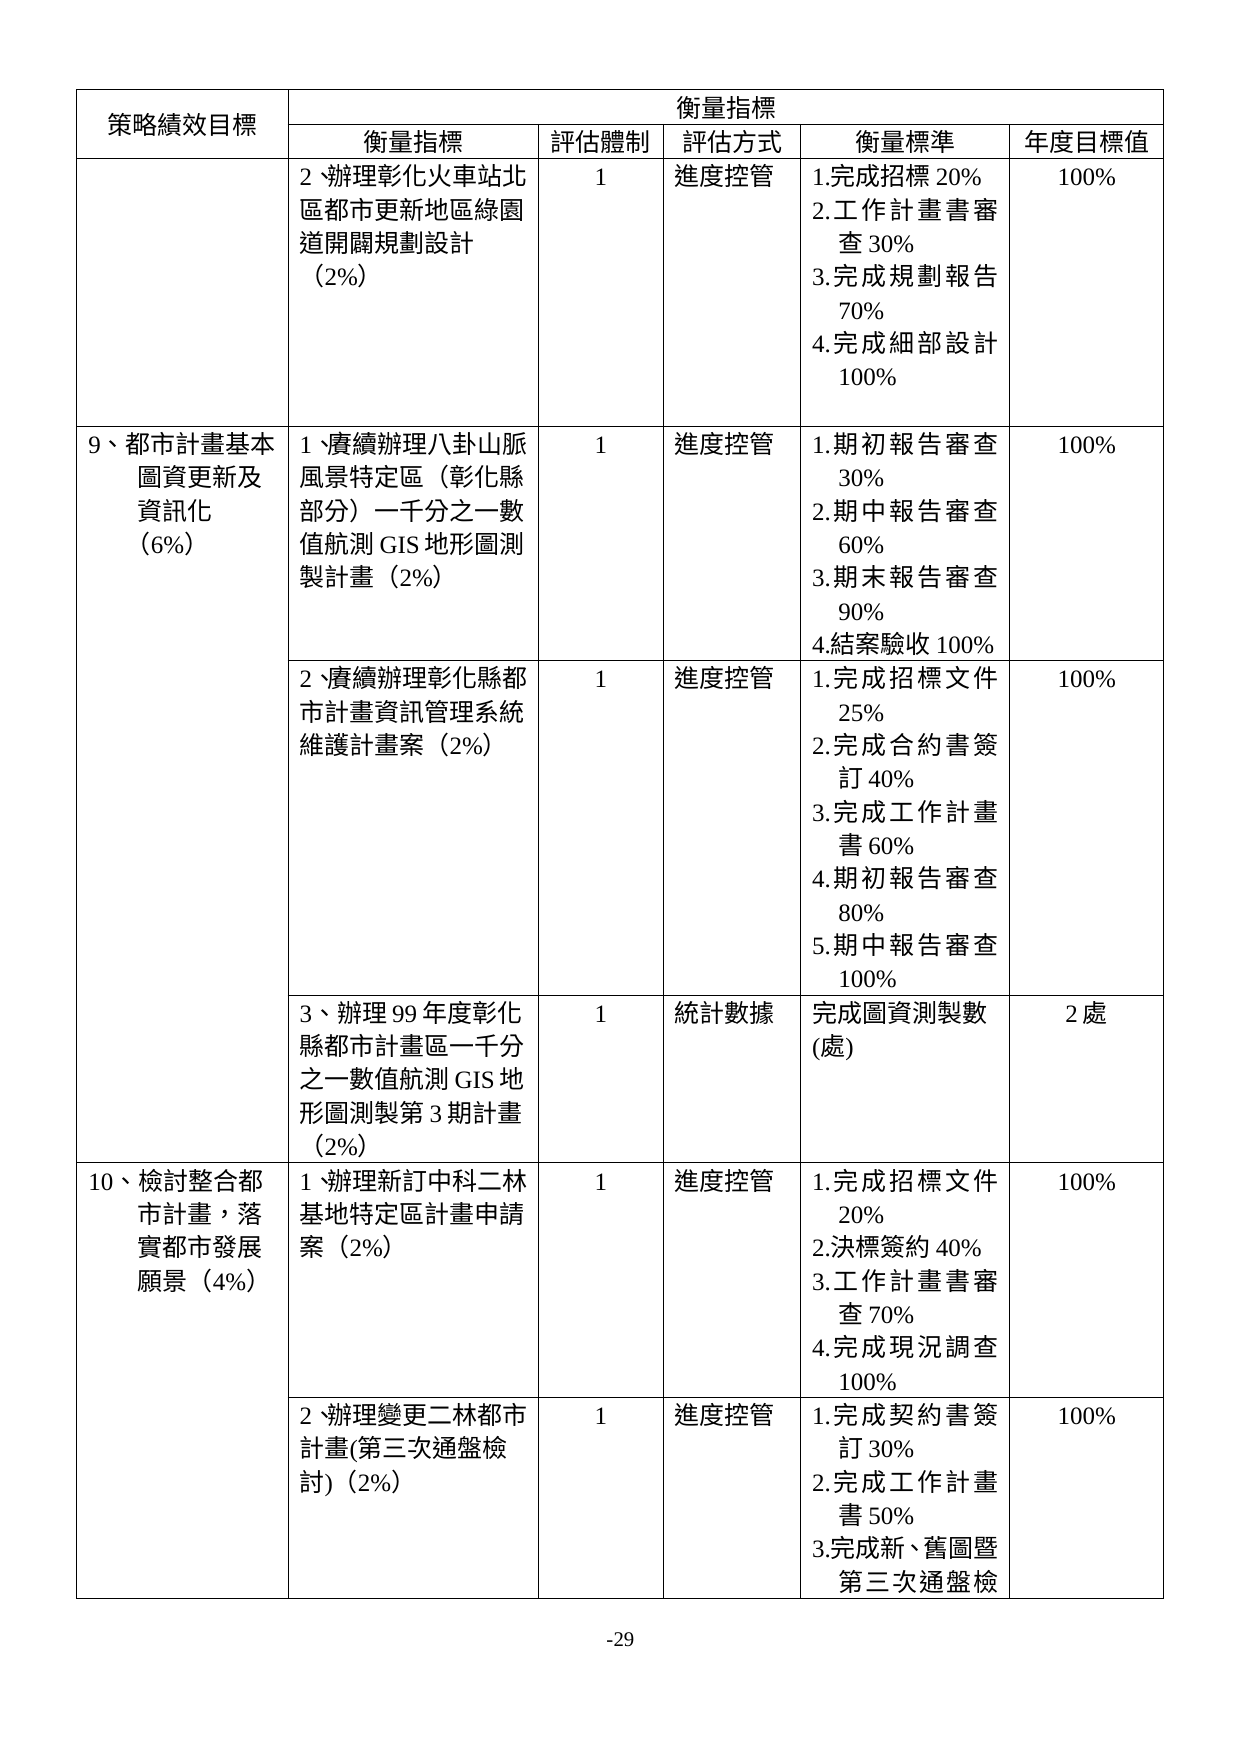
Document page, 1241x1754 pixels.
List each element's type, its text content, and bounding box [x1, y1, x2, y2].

table_cell 評估體制 [539, 125, 663, 158]
table_cell [77, 660, 288, 994]
table_cell 檢討整合都市計畫，落實都市發展願景（4%） [77, 1163, 288, 1397]
table_cell 1.完成招標20% 2.工作計畫書審查30% 3.完成規劃報告70% 4.完成細部設計100% [801, 159, 1009, 426]
table_cell 1、賡續辦理八卦山脈風景特定區（彰化縣部分）一千分之一數值航測GIS地形圖測製計畫（2%） [289, 427, 538, 660]
table_cell [77, 1397, 288, 1598]
table_cell 1.完成契約書簽訂30% 2.完成工作計畫書50% 3.完成新、舊圖暨第三次通盤檢 [801, 1398, 1009, 1598]
table_cell 3、辦理99年度彰化縣都市計畫區一千分之一數值航測GIS地形圖測製第3期計畫（2%） [289, 996, 538, 1162]
table_cell 2、賡續辦理彰化縣都市計畫資訊管理系統維護計畫案（2%） [289, 661, 538, 994]
table_cell 2、辦理變更二林都市計畫(第三次通盤檢討)（2%） [289, 1398, 538, 1598]
table_cell 評估方式 [664, 125, 800, 158]
table_cell 1 [539, 1163, 663, 1397]
table_cell 1 [539, 996, 663, 1162]
table_cell 完成圖資測製數 (處) [801, 996, 1009, 1162]
table_cell [77, 995, 288, 1162]
table_cell 都市計畫基本圖資更新及資訊化 （6%） [77, 427, 288, 660]
table_cell 1.完成招標文件20% 2.決標簽約40% 3.工作計畫書審查70% 4.完成現況調查100% [801, 1163, 1009, 1397]
table_header 衡量指標 [289, 90, 1163, 124]
table_cell 2處 [1010, 996, 1163, 1162]
table_cell [77, 159, 288, 426]
table_cell 進度控管 [664, 159, 800, 426]
table_cell 進度控管 [664, 661, 800, 994]
table_cell 1、辦理新訂中科二林基地特定區計畫申請案（2%） [289, 1163, 538, 1397]
table_cell 1 [539, 159, 663, 426]
table_cell 2、辦理彰化火車站北區都市更新地區綠園道開闢規劃設計 （2%） [289, 159, 538, 426]
table_cell 進度控管 [664, 1163, 800, 1397]
table_cell 100% [1010, 159, 1163, 426]
table_cell 統計數據 [664, 996, 800, 1162]
table_cell 100% [1010, 1398, 1163, 1598]
table_cell 年度目標值 [1010, 125, 1163, 158]
table_cell 進度控管 [664, 1398, 800, 1598]
table_cell 100% [1010, 1163, 1163, 1397]
table_cell 1.期初報告審查30% 2.期中報告審查60% 3.期末報告審查90% 4.結案驗收100% [801, 427, 1009, 660]
table_cell 衡量標準 [801, 125, 1009, 158]
table_cell 進度控管 [664, 427, 800, 660]
table_cell 1 [539, 427, 663, 660]
table_cell 衡量指標 [289, 125, 538, 158]
table_cell 1.完成招標文件25% 2.完成合約書簽訂40% 3.完成工作計畫書60% 4.期初報告審查80% 5.期中報告審查100% [801, 661, 1009, 994]
table_cell 100% [1010, 661, 1163, 994]
table_cell 1 [539, 661, 663, 994]
table_cell 1 [539, 1398, 663, 1598]
table_header 策略績效目標 [77, 90, 288, 158]
table_cell 100% [1010, 427, 1163, 660]
